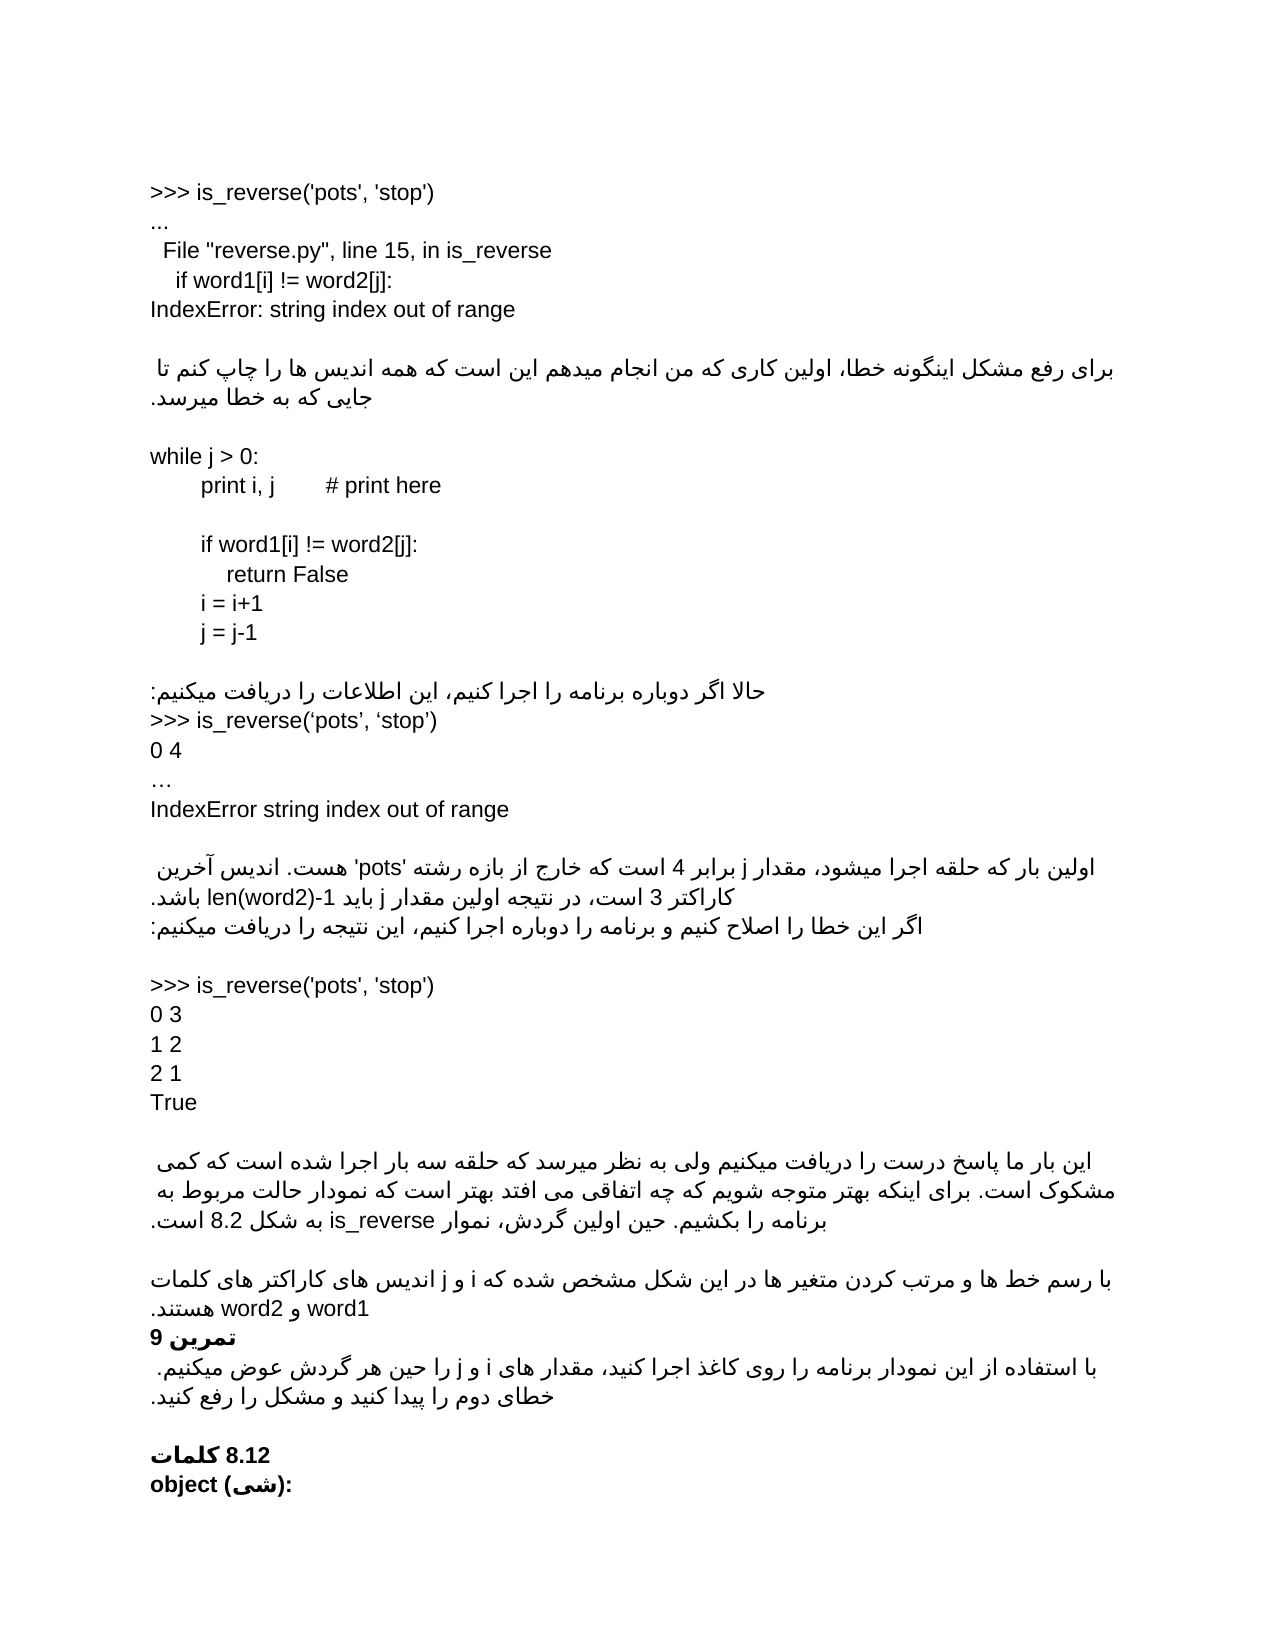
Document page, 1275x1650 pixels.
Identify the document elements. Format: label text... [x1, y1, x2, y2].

text … [150, 767, 1125, 792]
text برای رفع مشکل اینگونه خطا، اولین کاری که من انجام میدهم این است که همه اندیس ها را چاپ کنم تا جایی که به خطا میرسد. [150, 356, 1125, 411]
text object (شی): [150, 1472, 1125, 1497]
text 0 4 [150, 737, 1125, 763]
text اگر این خطا را اصلاح کنیم و برنامه را دوباره اجرا کنیم، این نتیجه را دریافت میکنیم: [150, 914, 1125, 939]
text حالا اگر دوباره برنامه را اجرا کنیم، این اطلاعات را دریافت میکنیم: [150, 679, 1125, 704]
text اولین بار که حلقه اجرا میشود، مقدار j برابر 4 است که خارج از بازه رشته 'pots' هست. اندیس آخرین کاراکتر 3 است، در نتیجه اولین مقدار j باید len(word2)-1 باشد. [150, 855, 1125, 910]
text >>> is_reverse('pots', 'stop') ... File "reverse.py", line 15, in is_reverse if word1[i] != word2[j]: IndexError: string index out of range [150, 179, 1125, 322]
text IndexError string index out of range [150, 796, 1125, 822]
text >>> is_reverse(‘pots’, ‘stop’) [150, 708, 1125, 734]
text با رسم خط ها و مرتب کردن متغیر ها در این شکل مشخص شده که i و j اندیس های کاراکتر های کلمات word1 و word2 هستند. [150, 1266, 1125, 1321]
text با استفاده از این نمودار برنامه را روی کاغذ اجرا کنید، مقدار های i و j را حین هر گردش عوض میکنیم. خطای دوم را پیدا کنید و مشکل را رفع کنید. [150, 1354, 1125, 1409]
text تمرین 9 [150, 1325, 1125, 1351]
text 8.12 کلمات [150, 1442, 1125, 1468]
text while j > 0: print i, j # print here if word1[i] != word2[j]: return False i = i+1 j = j-1 [150, 444, 1125, 646]
text >>> is_reverse('pots', 'stop') 0 3 1 2 2 1 True [150, 972, 1125, 1116]
text این بار ما پاسخ درست را دریافت میکنیم ولی به نظر میرسد که حلقه سه بار اجرا شده است که کمی مشکوک است. برای اینکه بهتر متوجه شویم که چه اتفاقی می افتد بهتر است که نمودار حالت مربوط به برنامه را بکشیم. حین اولین گردش، نموار is_reverse به شکل 8.2 است. [150, 1149, 1125, 1233]
